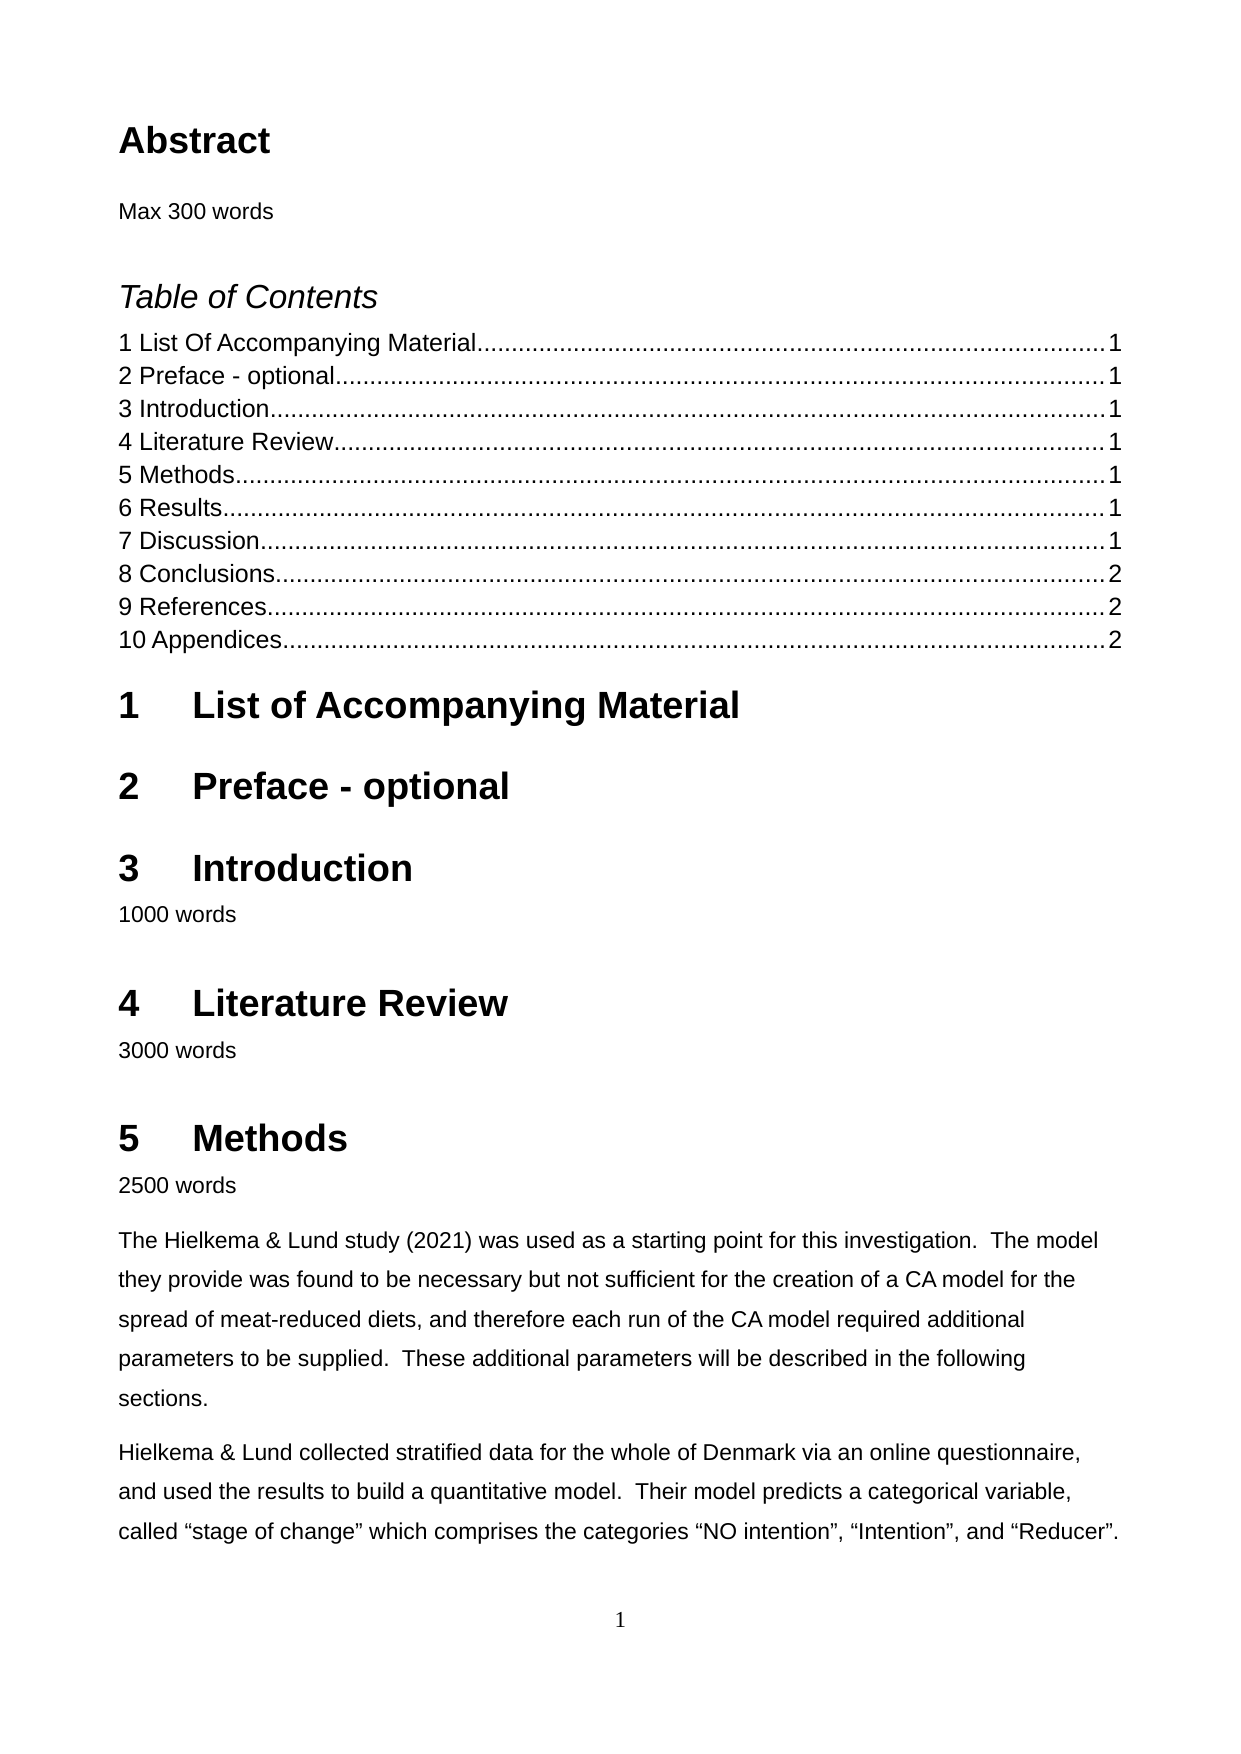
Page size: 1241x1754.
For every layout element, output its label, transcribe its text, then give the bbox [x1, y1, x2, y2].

subtitle Literature Review [118, 981, 1122, 1024]
text Max 300 words [118, 198, 1122, 224]
text 1000 words [118, 901, 1122, 928]
text 9 References 2 [118, 592, 1122, 621]
text The Hielkema & Lund study (2021) was used as a starting point for this investigation. The model they provide was found to be necessary but not sufficient for the creation of a CA model for the spread of meat-reduced diets, and therefore each run of the CA model required additional parameters to be supplied. These additional parameters will be described in the following sections. [118, 1227, 1122, 1411]
text 4 Literature Review 1 [118, 427, 1122, 456]
subtitle Methods [118, 1116, 1122, 1160]
text 1 List Of Accompanying Material 1 [118, 328, 1122, 357]
text Hielkema & Lund collected stratified data for the whole of Denmark via an online questionnaire, and used the results to build a quantitative model. Their model predicts a categorical variable, called “stage of change” which comprises the categories “NO intention”, “Intention”, and “Reducer”. [118, 1439, 1122, 1544]
subtitle Introduction [118, 845, 1122, 889]
text 7 Discussion 1 [118, 526, 1122, 555]
text 8 Conclusions 2 [118, 559, 1122, 588]
subtitle Preface - optional [118, 764, 1122, 808]
text 10 Appendices 2 [118, 625, 1122, 654]
subtitle List of Accompanying Material [118, 683, 1122, 727]
subtitle Table of Contents [118, 277, 1122, 315]
text 2 Preface - optional 1 [118, 361, 1122, 389]
text 2500 words [118, 1172, 1122, 1199]
text Abstract [118, 118, 1122, 161]
text 3000 words [118, 1037, 1122, 1063]
text 5 Methods 1 [118, 460, 1122, 489]
text 6 Results 1 [118, 493, 1122, 522]
text 3 Introduction 1 [118, 394, 1122, 423]
